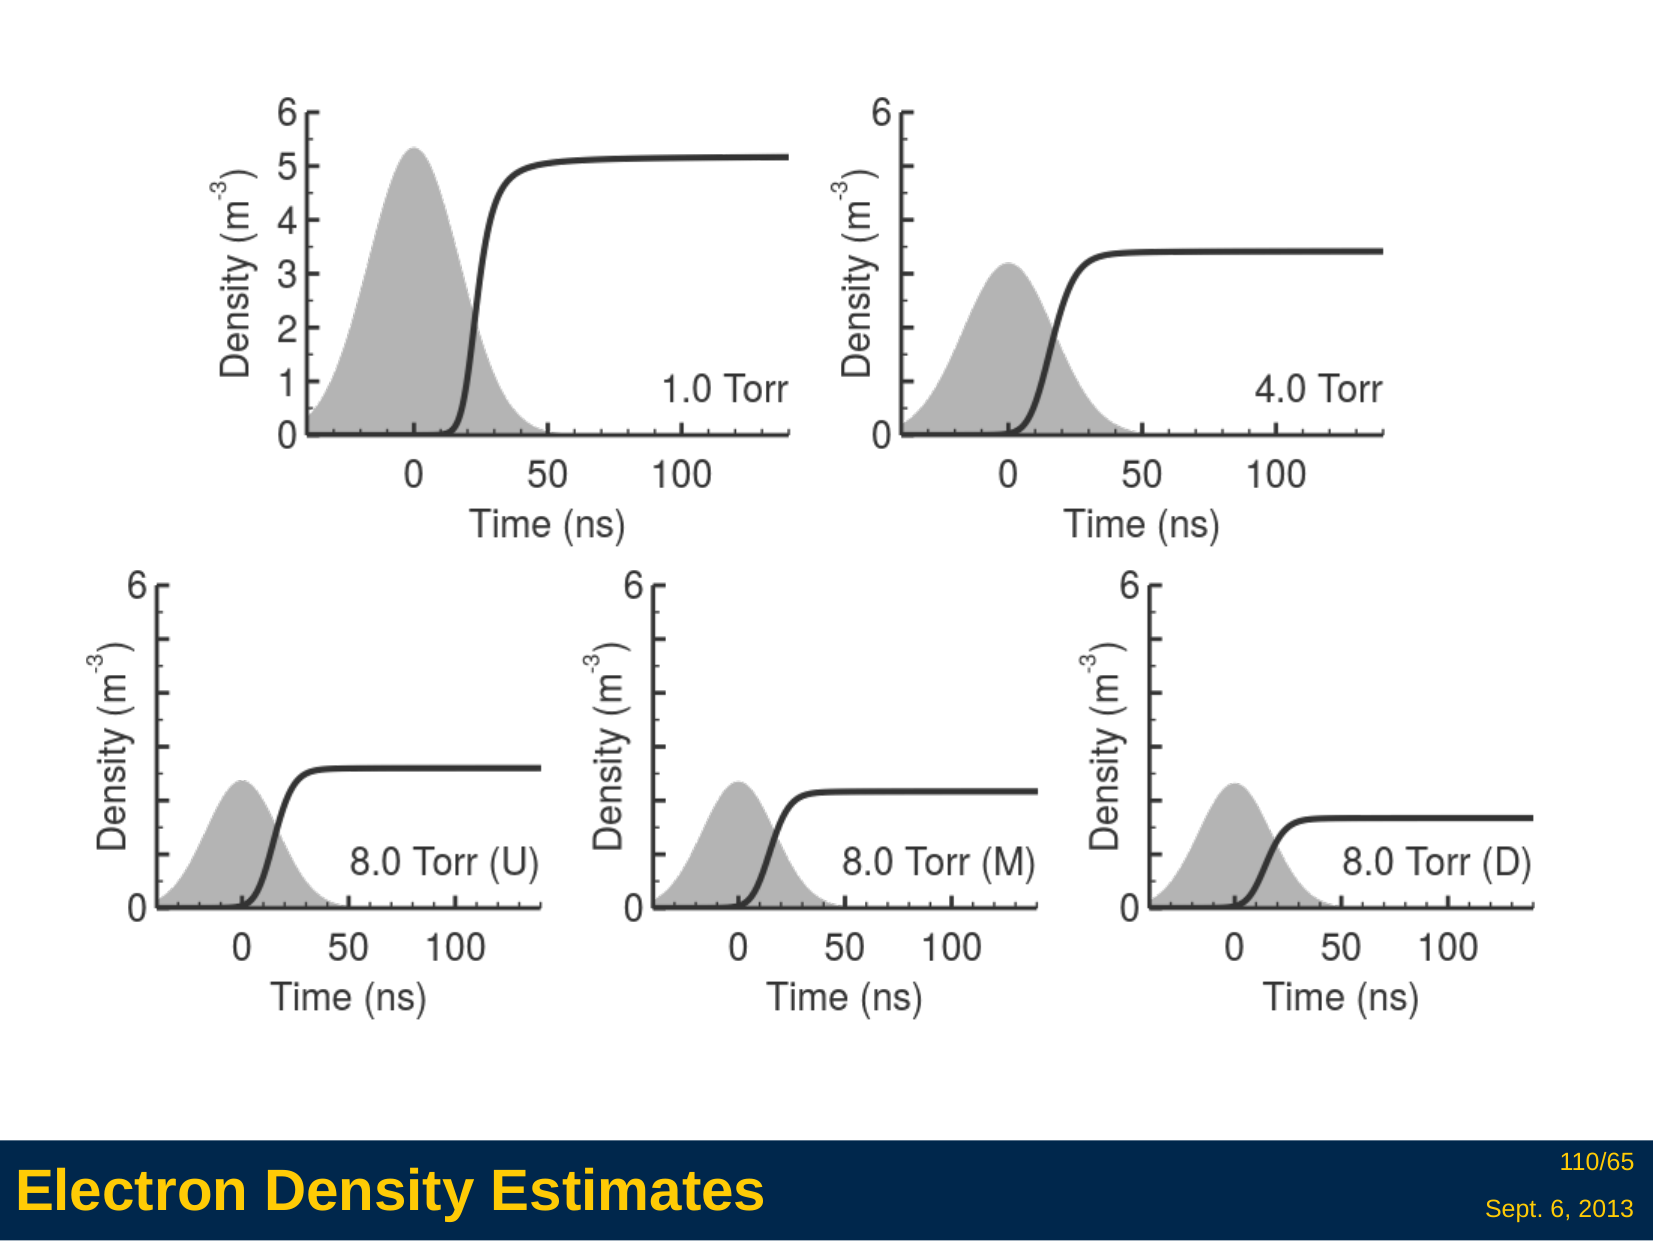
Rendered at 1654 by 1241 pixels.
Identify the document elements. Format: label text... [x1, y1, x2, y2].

title Electron Density Estimates [14, 1140, 1380, 1241]
picture [82, 75, 1571, 1021]
